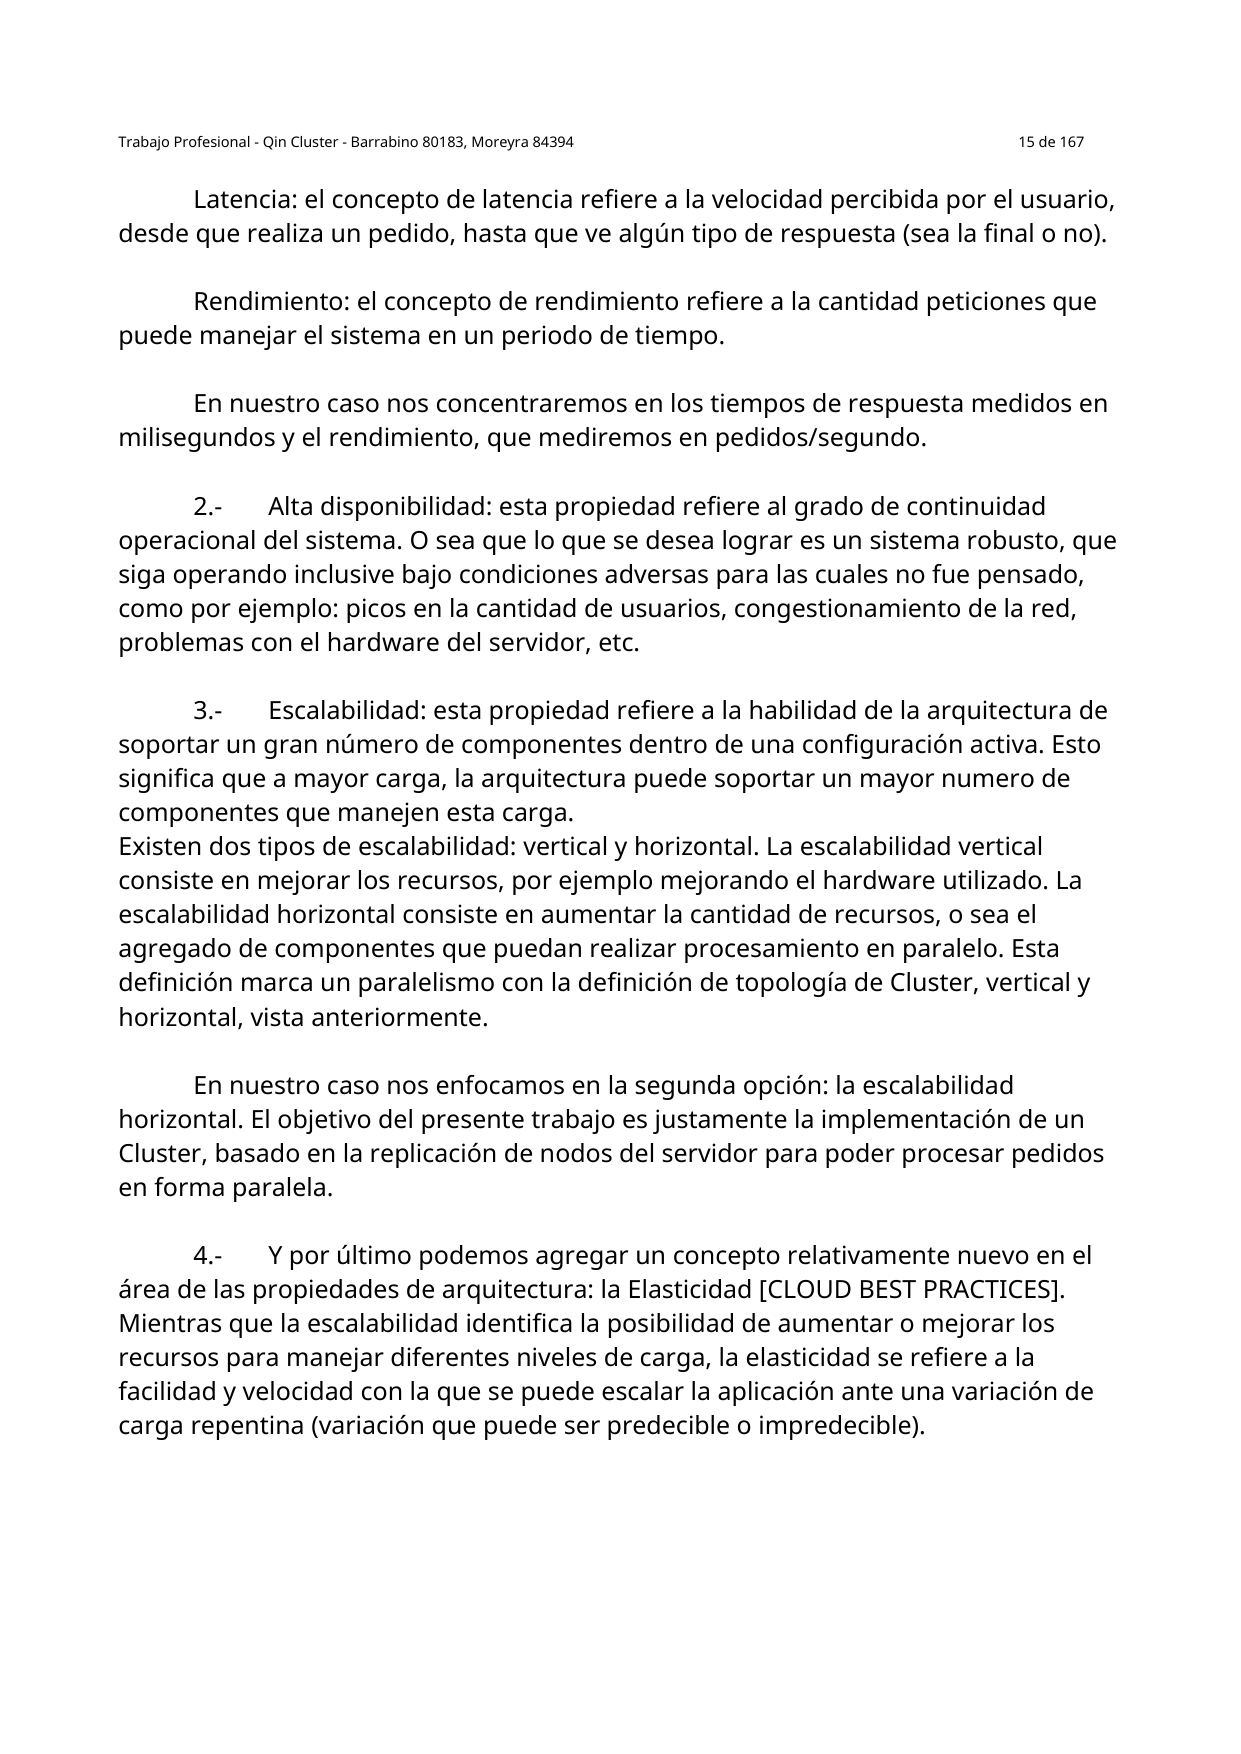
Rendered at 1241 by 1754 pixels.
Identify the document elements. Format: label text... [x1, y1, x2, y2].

text En nuestro caso nos concentraremos en los tiempos de respuesta medidos en milisegundos y el rendimiento, que mediremos en pedidos/segundo. [118, 386, 1122, 454]
text En nuestro caso nos enfocamos en la segunda opción: la escalabilidad horizontal. El objetivo del presente trabajo es justamente la implementación de un Cluster, basado en la replicación de nodos del servidor para poder procesar pedidos en forma paralela. [118, 1067, 1122, 1203]
text Latencia: el concepto de latencia refiere a la velocidad percibida por el usuario, desde que realiza un pedido, hasta que ve algún tipo de respuesta (sea la final o no). [118, 182, 1122, 250]
text Rendimiento: el concepto de rendimiento refiere a la cantidad peticiones que puede manejar el sistema en un periodo de tiempo. [118, 284, 1122, 352]
text 4.- Y por último podemos agregar un concepto relativamente nuevo en el área de las propiedades de arquitectura: la Elasticidad [CLOUD BEST PRACTICES]. Mientras que la escalabilidad identifica la posibilidad de aumentar o mejorar los recursos para manejar diferentes niveles de carga, la elasticidad se refiere a la facilidad y velocidad con la que se puede escalar la aplicación ante una variación de carga repentina (variación que puede ser predecible o impredecible). [118, 1238, 1122, 1442]
text 2.- Alta disponibilidad: esta propiedad refiere al grado de continuidad operacional del sistema. O sea que lo que se desea lograr es un sistema robusto, que siga operando inclusive bajo condiciones adversas para las cuales no fue pensado, como por ejemplo: picos en la cantidad de usuarios, congestionamiento de la red, problemas con el hardware del servidor, etc. [118, 488, 1122, 658]
text 3.- Escalabilidad: esta propiedad refiere a la habilidad de la arquitectura de soportar un gran número de componentes dentro de una configuración activa. Esto significa que a mayor carga, la arquitectura puede soportar un mayor numero de componentes que manejen esta carga. Existen dos tipos de escalabilidad: vertical y horizontal. La escalabilidad vertical consiste en mejorar los recursos, por ejemplo mejorando el hardware utilizado. La escalabilidad horizontal consiste en aumentar la cantidad de recursos, o sea el agregado de componentes que puedan realizar procesamiento en paralelo. Esta definición marca un paralelismo con la definición de topología de Cluster, vertical y horizontal, vista anteriormente. [118, 693, 1122, 1033]
